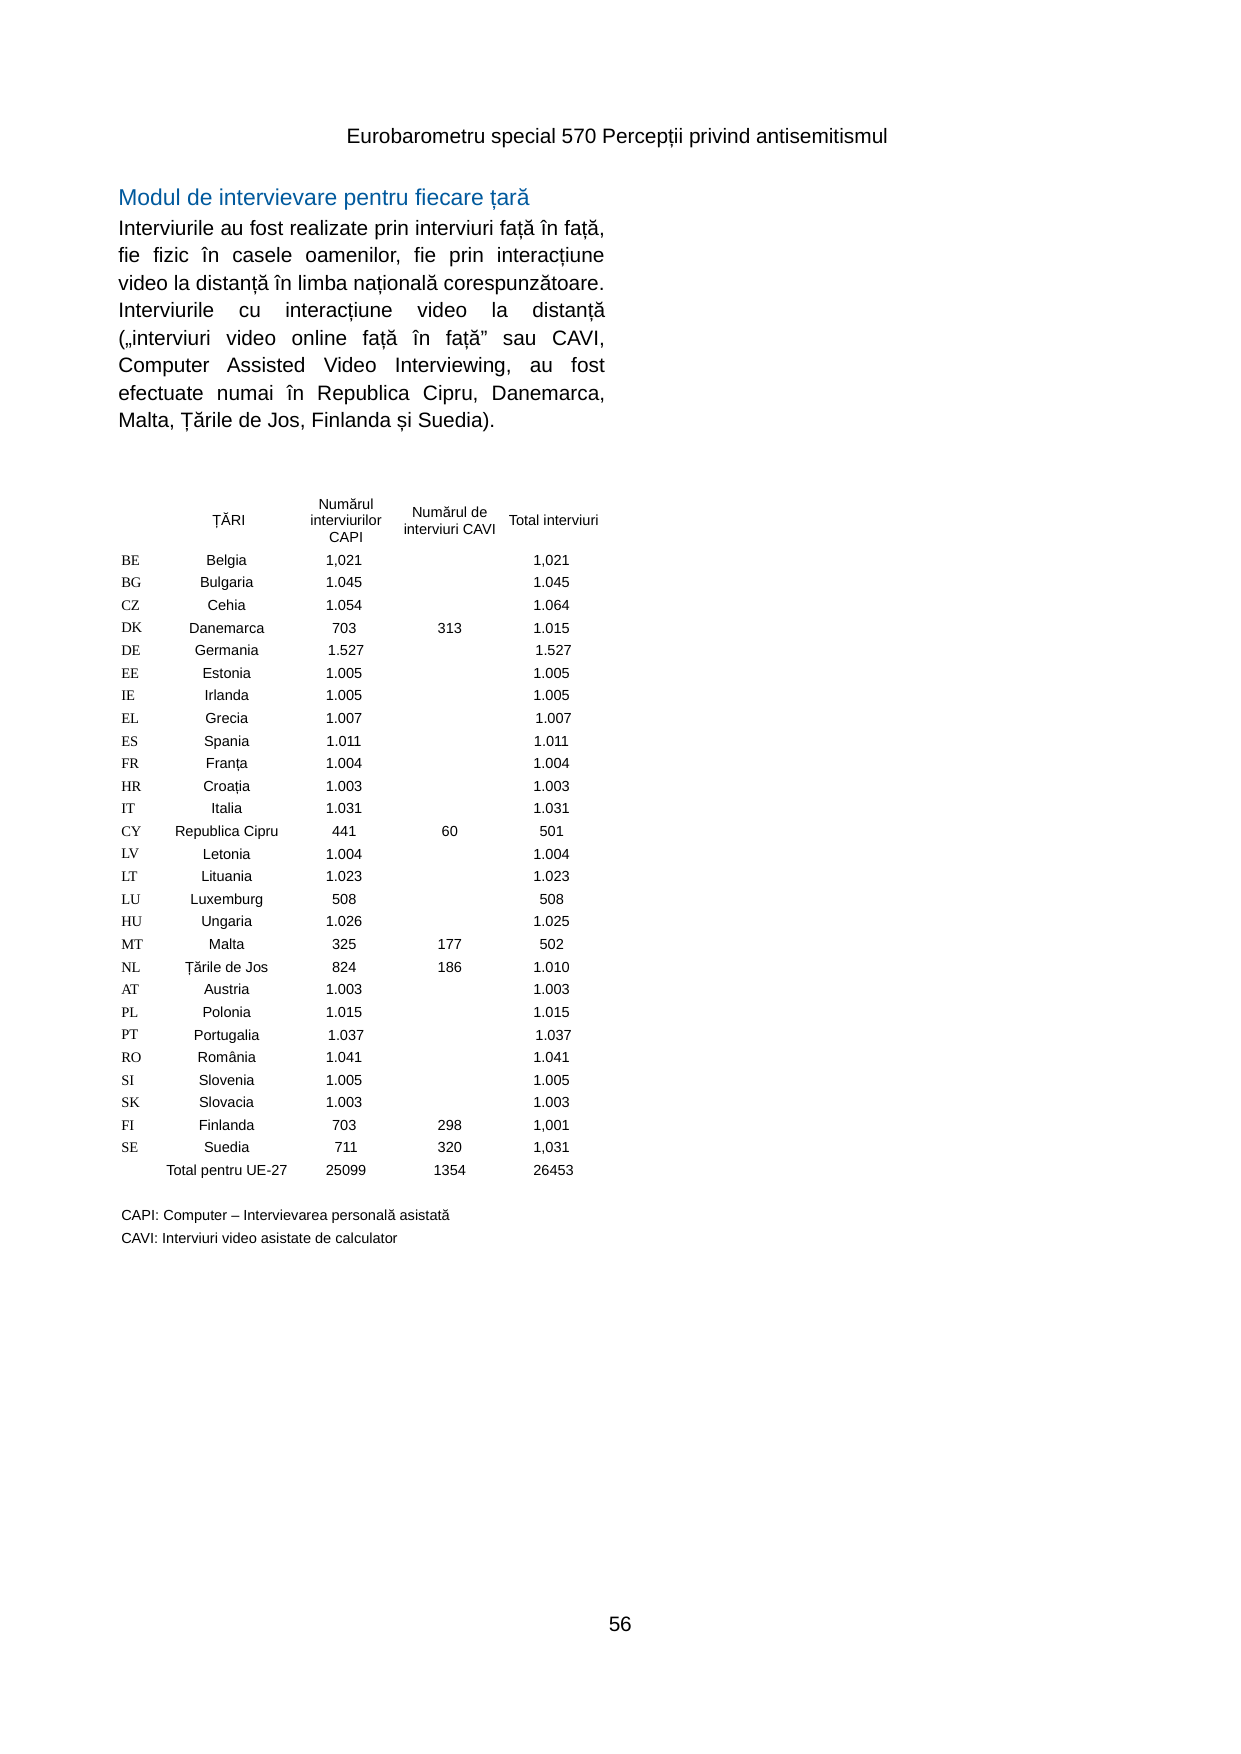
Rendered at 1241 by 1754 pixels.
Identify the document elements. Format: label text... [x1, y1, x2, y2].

table_cell [398, 865, 501, 888]
table_cell Germania [163, 639, 294, 662]
table_cell Danemarca [163, 616, 294, 639]
table_cell 1.045 [294, 571, 398, 594]
table_cell [398, 639, 501, 662]
table_cell Finlanda [163, 1114, 294, 1136]
table_cell 441 [294, 820, 398, 842]
table_cell [398, 1181, 501, 1204]
table_cell IT [118, 797, 163, 820]
table_cell DK [118, 616, 163, 639]
table_cell [398, 1046, 501, 1068]
table_cell 1.026 [294, 910, 398, 933]
table_cell AT [118, 978, 163, 1001]
table_cell [398, 684, 501, 707]
table_cell [398, 978, 501, 1001]
table_cell 508 [294, 888, 398, 910]
table_cell [398, 1001, 501, 1023]
table_cell Slovenia [163, 1069, 294, 1091]
table_cell [398, 1069, 501, 1091]
table_cell Portugalia [163, 1023, 294, 1046]
table_cell [501, 1181, 605, 1204]
table_header Numărul de interviuri CAVI [398, 493, 501, 548]
table_cell 1.004 [501, 752, 605, 774]
table_cell 502 [501, 933, 605, 955]
table_cell LV [118, 843, 163, 865]
table_cell 1.004 [294, 752, 398, 774]
table_cell 501 [501, 820, 605, 842]
table_cell [398, 775, 501, 797]
table_cell 1.003 [501, 1091, 605, 1114]
table_cell [398, 594, 501, 616]
table_cell [398, 729, 501, 752]
table_cell FI [118, 1114, 163, 1136]
table_cell [398, 707, 501, 729]
table_cell 1.003 [294, 775, 398, 797]
table_cell Republica Cipru [163, 820, 294, 842]
table_cell 60 [398, 820, 501, 842]
table_cell Italia [163, 797, 294, 820]
table_cell România [163, 1046, 294, 1068]
table_cell 1.031 [501, 797, 605, 820]
table_cell Polonia [163, 1001, 294, 1023]
table_cell 1.003 [294, 978, 398, 1001]
table_cell 508 [501, 888, 605, 910]
table_cell RO [118, 1046, 163, 1068]
table_cell 1.005 [294, 684, 398, 707]
table_cell FR [118, 752, 163, 774]
table_cell ES [118, 729, 163, 752]
table_cell [398, 1023, 501, 1046]
table_cell BE [118, 549, 163, 571]
table_cell 1.010 [501, 955, 605, 978]
table_cell Lituania [163, 865, 294, 888]
table_cell IE [118, 684, 163, 707]
table_cell 1.004 [501, 843, 605, 865]
table_cell [398, 843, 501, 865]
table_cell [398, 797, 501, 820]
table_cell 298 [398, 1114, 501, 1136]
table_cell Spania [163, 729, 294, 752]
table_cell MT [118, 933, 163, 955]
table_cell [163, 1181, 294, 1204]
table_cell 1.003 [501, 978, 605, 1001]
table_cell Cehia [163, 594, 294, 616]
table_cell Croația [163, 775, 294, 797]
table_cell 1,031 [501, 1136, 605, 1159]
table_cell [398, 888, 501, 910]
table_cell EE [118, 662, 163, 684]
table_cell LU [118, 888, 163, 910]
table_cell 1,021 [294, 549, 398, 571]
table_cell 1.037 [294, 1023, 398, 1046]
table_cell 1.037 [501, 1023, 605, 1046]
table_header ȚĂRI [163, 493, 294, 548]
table_cell Letonia [163, 843, 294, 865]
table_cell 1.005 [501, 684, 605, 707]
table_cell 1.005 [294, 1069, 398, 1091]
table_cell 1.005 [501, 1069, 605, 1091]
text Modul de intervievare pentru fiecare țară [118, 183, 605, 210]
table_cell Irlanda [163, 684, 294, 707]
table_cell 313 [398, 616, 501, 639]
table_cell HU [118, 910, 163, 933]
table_cell NL [118, 955, 163, 978]
table_cell [118, 1181, 163, 1204]
table_cell SK [118, 1091, 163, 1114]
table_cell HR [118, 775, 163, 797]
table_cell BG [118, 571, 163, 594]
table_cell 1.011 [294, 729, 398, 752]
table_cell 1,021 [501, 549, 605, 571]
table_header [118, 493, 163, 548]
table_cell 1354 [398, 1159, 501, 1181]
table_cell 1.015 [501, 616, 605, 639]
table_cell Slovacia [163, 1091, 294, 1114]
table_cell CAPI: Computer – Intervievarea personală asistată [118, 1204, 605, 1227]
table_cell Malta [163, 933, 294, 955]
table_cell 703 [294, 616, 398, 639]
table_cell 1.007 [294, 707, 398, 729]
table_cell 1.003 [294, 1091, 398, 1114]
table_cell [398, 910, 501, 933]
table_cell 320 [398, 1136, 501, 1159]
table_cell 1.015 [501, 1001, 605, 1023]
table_cell 1.527 [294, 639, 398, 662]
table_cell [398, 549, 501, 571]
table_cell 26453 [501, 1159, 605, 1181]
table_cell Estonia [163, 662, 294, 684]
table_cell 1.005 [501, 662, 605, 684]
table_cell [398, 662, 501, 684]
table_cell 1.064 [501, 594, 605, 616]
table_cell CAVI: Interviuri video asistate de calculator [118, 1227, 605, 1249]
table_cell CY [118, 820, 163, 842]
table_cell [398, 1091, 501, 1114]
table_cell Luxemburg [163, 888, 294, 910]
table_cell [294, 1181, 398, 1204]
table_cell EL [118, 707, 163, 729]
table_cell [398, 571, 501, 594]
table_cell 1.011 [501, 729, 605, 752]
table_cell 1.003 [501, 775, 605, 797]
table_cell 711 [294, 1136, 398, 1159]
text Interviurile au fost realizate prin interviuri față în față, fie fizic în casele oamenilor, fie prin interacțiune video la distanță în limba națională corespunzătoare. Interviurile cu interacțiune video la distanță („interviuri video online față în față” sau CAVI, Computer Assisted Video Interviewing, au fost efectuate numai în Republica Cipru, Danemarca, Malta, Țările de Jos, Finlanda și Suedia). [118, 216, 605, 432]
table_cell Suedia [163, 1136, 294, 1159]
table_cell 1.041 [501, 1046, 605, 1068]
table_cell 1.004 [294, 843, 398, 865]
table_cell 1.527 [501, 639, 605, 662]
table_cell 1,001 [501, 1114, 605, 1136]
table_cell Grecia [163, 707, 294, 729]
table_cell 1.031 [294, 797, 398, 820]
table_cell 1.023 [294, 865, 398, 888]
table_cell Total pentru UE-27 [163, 1159, 294, 1181]
table_header Numărul interviurilor CAPI [294, 493, 398, 548]
table_header Total interviuri [501, 493, 605, 548]
table_cell DE [118, 639, 163, 662]
table_cell [118, 1159, 163, 1181]
table_cell 703 [294, 1114, 398, 1136]
table_cell Franța [163, 752, 294, 774]
table_cell Belgia [163, 549, 294, 571]
table_cell 824 [294, 955, 398, 978]
table_cell 1.025 [501, 910, 605, 933]
table_cell 325 [294, 933, 398, 955]
table_cell [398, 752, 501, 774]
table_cell 177 [398, 933, 501, 955]
table_cell PL [118, 1001, 163, 1023]
table_cell SI [118, 1069, 163, 1091]
table_cell 1.023 [501, 865, 605, 888]
table_cell LT [118, 865, 163, 888]
table_cell PT [118, 1023, 163, 1046]
table_cell Ungaria [163, 910, 294, 933]
table_cell 1.045 [501, 571, 605, 594]
table_cell Țările de Jos [163, 955, 294, 978]
table_cell 1.041 [294, 1046, 398, 1068]
table_cell SE [118, 1136, 163, 1159]
table_cell Austria [163, 978, 294, 1001]
table_cell 1.005 [294, 662, 398, 684]
table_cell 25099 [294, 1159, 398, 1181]
table_cell CZ [118, 594, 163, 616]
table_cell Bulgaria [163, 571, 294, 594]
table_cell 1.015 [294, 1001, 398, 1023]
table_cell 1.007 [501, 707, 605, 729]
table_cell 186 [398, 955, 501, 978]
table_cell 1.054 [294, 594, 398, 616]
